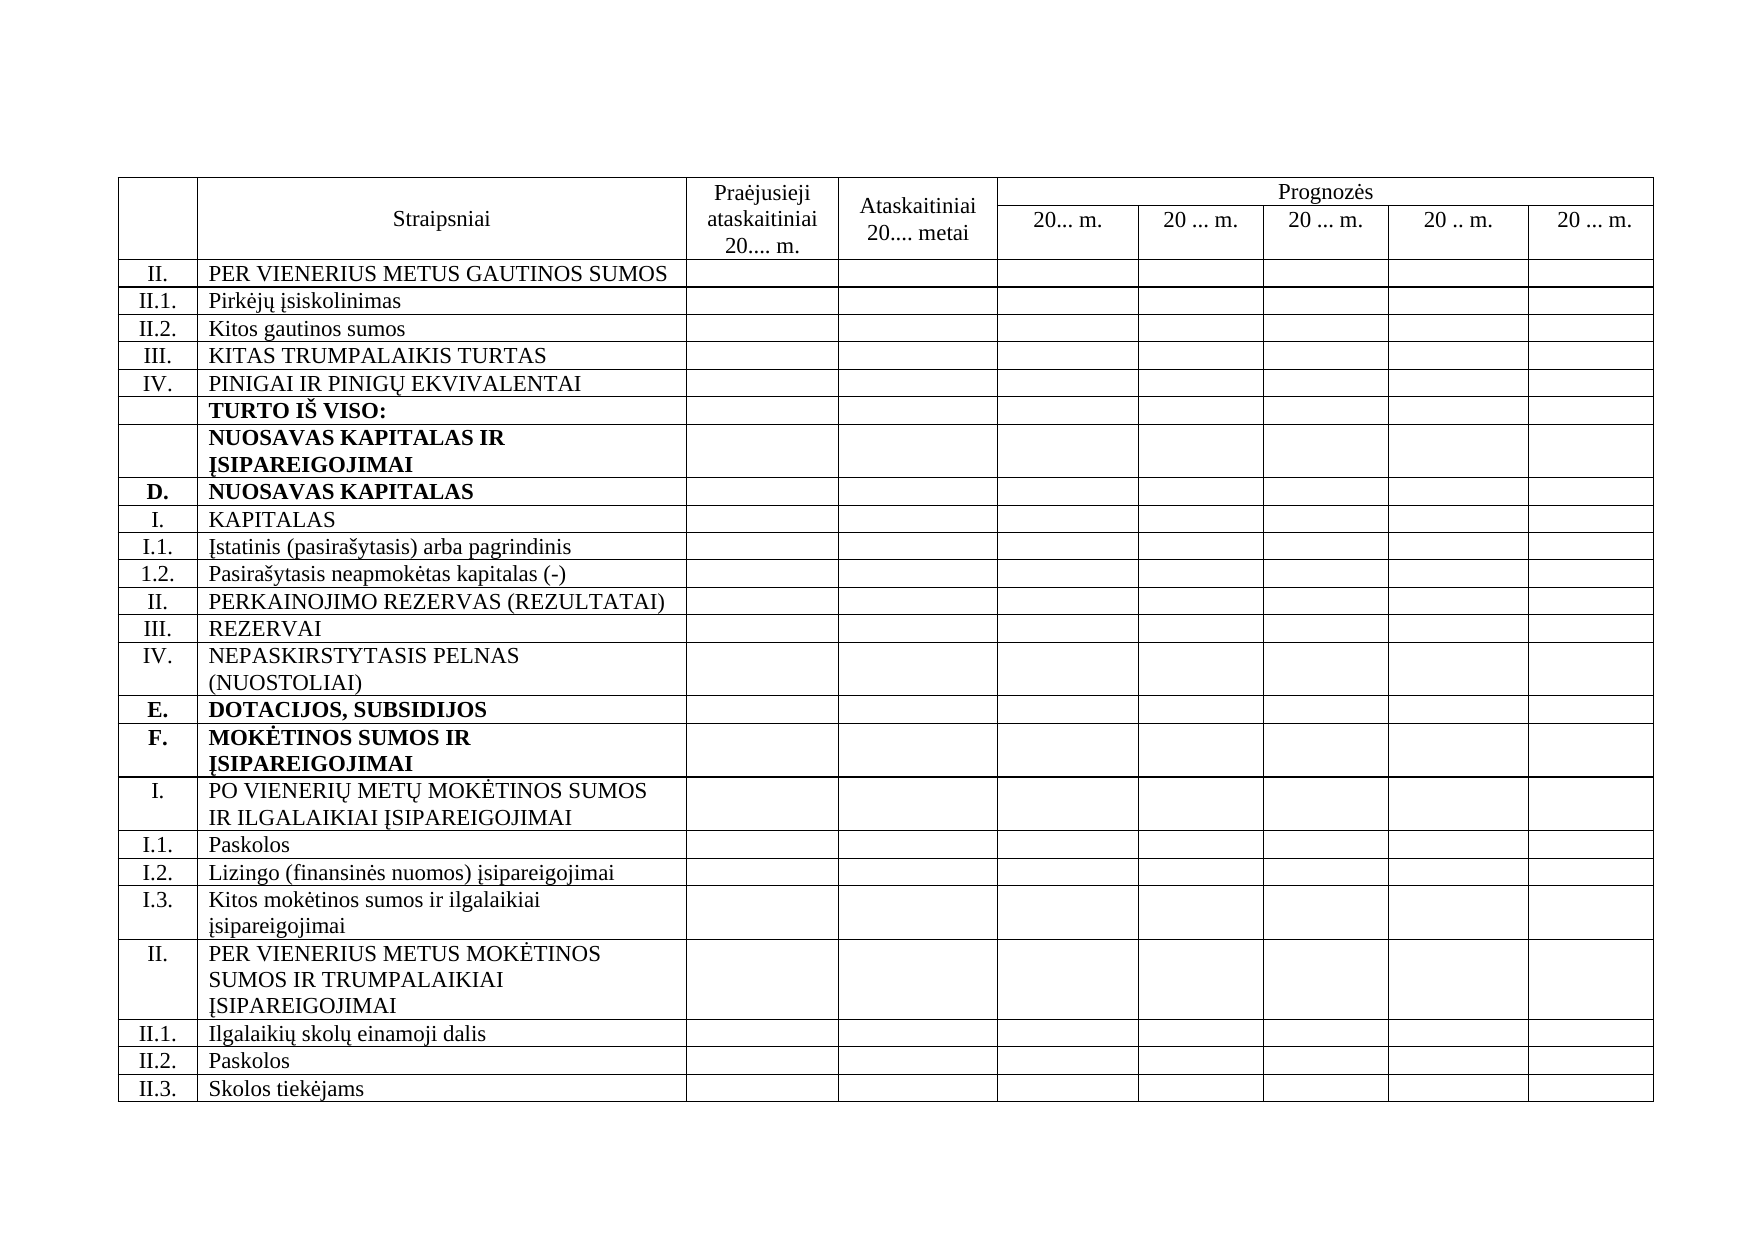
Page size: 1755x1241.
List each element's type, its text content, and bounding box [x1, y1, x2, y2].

table_cell [687, 940, 838, 1019]
table_cell [998, 1075, 1138, 1101]
table_cell I. [119, 778, 197, 830]
table_cell [1139, 886, 1263, 939]
table_cell [1139, 859, 1263, 885]
table_cell [1529, 1047, 1653, 1074]
table_cell [1529, 560, 1653, 587]
table_cell [1139, 696, 1263, 723]
table_cell Įstatinis (pasirašytasis) arba pagrindinis [198, 533, 686, 559]
table_cell [119, 425, 197, 477]
table_cell 20 .. m. [1389, 206, 1528, 259]
table_cell Lizingo (finansinės nuomos) įsipareigojimai [198, 859, 686, 885]
table_cell NUOSAVAS KAPITALAS IR ĮSIPAREIGOJIMAI [198, 425, 686, 477]
table_cell [839, 260, 997, 286]
table_cell II.1. [119, 1020, 197, 1046]
table_cell [839, 315, 997, 341]
table_cell [687, 859, 838, 885]
table_cell [1264, 478, 1388, 504]
table_cell [839, 370, 997, 396]
table_cell PO VIENERIŲ METŲ MOKĖTINOS SUMOS IR ILGALAIKIAI ĮSIPAREIGOJIMAI [198, 778, 686, 830]
table_cell [687, 260, 838, 286]
table_cell Skolos tiekėjams [198, 1075, 686, 1101]
table_cell 20... m. [998, 206, 1138, 259]
table_cell [839, 1047, 997, 1074]
table_cell IV. [119, 370, 197, 396]
table_cell [1529, 342, 1653, 369]
table_cell II. [119, 260, 197, 286]
table_cell [839, 724, 997, 776]
table_cell [1139, 370, 1263, 396]
table_cell [998, 831, 1138, 858]
table_cell [687, 615, 838, 642]
table_cell Kitos mokėtinos sumos ir ilgalaikiai įsipareigojimai [198, 886, 686, 939]
table_cell [1264, 370, 1388, 396]
table_cell [687, 533, 838, 559]
table_cell [839, 859, 997, 885]
table_cell [998, 643, 1138, 695]
table_cell [1139, 615, 1263, 642]
table_cell [687, 886, 838, 939]
table_cell [1529, 478, 1653, 504]
table_cell [1264, 560, 1388, 587]
table_cell [1389, 940, 1528, 1019]
table_cell [839, 588, 997, 614]
table_cell [1529, 940, 1653, 1019]
table_cell [1529, 533, 1653, 559]
table_cell [1139, 342, 1263, 369]
table_cell II. [119, 588, 197, 614]
table_cell [687, 643, 838, 695]
table_cell [1389, 478, 1528, 504]
table_cell Pirkėjų įsiskolinimas [198, 288, 686, 314]
table_cell [998, 397, 1138, 423]
table_cell [1264, 260, 1388, 286]
table_cell [1264, 696, 1388, 723]
table_cell I.2. [119, 859, 197, 885]
table_cell [998, 696, 1138, 723]
table_cell [1389, 886, 1528, 939]
table_cell [1139, 560, 1263, 587]
table_cell [1139, 397, 1263, 423]
table_cell [1139, 260, 1263, 286]
table_cell [687, 560, 838, 587]
table_cell [1264, 1075, 1388, 1101]
table_cell [1264, 831, 1388, 858]
table_cell [1264, 1047, 1388, 1074]
table_cell [1264, 859, 1388, 885]
table_cell [1389, 315, 1528, 341]
table_cell [119, 397, 197, 423]
table_cell [1264, 506, 1388, 532]
table_cell I.1. [119, 831, 197, 858]
table_cell [839, 831, 997, 858]
table_cell [839, 643, 997, 695]
table_cell 20 ... m. [1139, 206, 1263, 259]
table_cell NUOSAVAS KAPITALAS [198, 478, 686, 504]
table_cell [839, 1075, 997, 1101]
table_cell I. [119, 506, 197, 532]
table_cell [687, 588, 838, 614]
table_cell [1264, 588, 1388, 614]
table_cell [1264, 342, 1388, 369]
table_cell [998, 859, 1138, 885]
table_cell I.1. [119, 533, 197, 559]
table_cell [1529, 886, 1653, 939]
table_cell [687, 696, 838, 723]
table_cell [1529, 506, 1653, 532]
table_cell Kitos gautinos sumos [198, 315, 686, 341]
table_cell PERKAINOJIMO REZERVAS (REZULTATAI) [198, 588, 686, 614]
table_cell [1264, 315, 1388, 341]
table_cell [1389, 560, 1528, 587]
table_cell [1529, 831, 1653, 858]
table_cell 20 ... m. [1264, 206, 1388, 259]
table_cell [687, 1020, 838, 1046]
table_cell Paskolos [198, 831, 686, 858]
table_cell [1389, 1020, 1528, 1046]
table_cell [998, 560, 1138, 587]
table_cell [1139, 1047, 1263, 1074]
table_cell [1264, 425, 1388, 477]
table_cell [839, 696, 997, 723]
table_cell [1139, 533, 1263, 559]
table_cell [687, 724, 838, 776]
table_cell [1389, 643, 1528, 695]
table_header [119, 178, 197, 259]
table_cell [1529, 370, 1653, 396]
table_cell [1264, 288, 1388, 314]
table_cell [1529, 425, 1653, 477]
table_cell [687, 342, 838, 369]
table_cell [1389, 397, 1528, 423]
table_cell Pasirašytasis neapmokėtas kapitalas (-) [198, 560, 686, 587]
table_cell [1264, 397, 1388, 423]
table_cell [839, 615, 997, 642]
table_cell Paskolos [198, 1047, 686, 1074]
table_cell [1139, 588, 1263, 614]
table_cell [1264, 643, 1388, 695]
table_cell [998, 342, 1138, 369]
table_cell [1389, 831, 1528, 858]
table_cell [998, 886, 1138, 939]
table_cell [687, 397, 838, 423]
table_cell PINIGAI IR PINIGŲ EKVIVALENTAI [198, 370, 686, 396]
table_cell NEPASKIRSTYTASIS PELNAS (NUOSTOLIAI) [198, 643, 686, 695]
table_cell [839, 886, 997, 939]
table_cell II.2. [119, 1047, 197, 1074]
table_cell [1389, 506, 1528, 532]
table_cell [687, 370, 838, 396]
table_cell [1264, 1020, 1388, 1046]
table_cell [1529, 778, 1653, 830]
table_cell [1529, 696, 1653, 723]
table_cell [1389, 859, 1528, 885]
table_cell [1139, 643, 1263, 695]
table_cell I.3. [119, 886, 197, 939]
table_cell [1139, 1020, 1263, 1046]
table_cell [998, 506, 1138, 532]
table_cell [687, 315, 838, 341]
table_cell [1139, 506, 1263, 532]
table_cell [998, 1020, 1138, 1046]
table_cell [1139, 478, 1263, 504]
table_cell [1529, 397, 1653, 423]
table_cell II.3. [119, 1075, 197, 1101]
table_cell [839, 533, 997, 559]
table_cell [1139, 425, 1263, 477]
table_cell [1389, 533, 1528, 559]
table_cell 20 ... m. [1529, 206, 1653, 259]
table_cell KITAS TRUMPALAIKIS TURTAS [198, 342, 686, 369]
table_cell [839, 940, 997, 1019]
table_cell 1.2. [119, 560, 197, 587]
table_header Straipsniai [198, 178, 686, 259]
table_cell II.1. [119, 288, 197, 314]
table_cell [998, 615, 1138, 642]
table_cell [1389, 1047, 1528, 1074]
table_cell [1139, 288, 1263, 314]
table_cell [687, 478, 838, 504]
table_cell [1389, 260, 1528, 286]
table_cell [998, 370, 1138, 396]
table_cell [1139, 724, 1263, 776]
table_cell [1529, 1020, 1653, 1046]
table_cell [687, 1047, 838, 1074]
table_cell IV. [119, 643, 197, 695]
table_cell [998, 940, 1138, 1019]
table_cell [998, 478, 1138, 504]
table_cell [687, 506, 838, 532]
table_cell [998, 533, 1138, 559]
table_cell KAPITALAS [198, 506, 686, 532]
table_cell [1139, 778, 1263, 830]
table_cell [1389, 778, 1528, 830]
table_cell Ilgalaikių skolų einamoji dalis [198, 1020, 686, 1046]
table_cell [839, 288, 997, 314]
table_cell [1139, 315, 1263, 341]
table_cell [1389, 288, 1528, 314]
table_cell PER VIENERIUS METUS GAUTINOS SUMOS [198, 260, 686, 286]
table_cell II.2. [119, 315, 197, 341]
table_cell MOKĖTINOS SUMOS IR ĮSIPAREIGOJIMAI [198, 724, 686, 776]
table_cell TURTO IŠ VISO: [198, 397, 686, 423]
table_cell [1529, 859, 1653, 885]
table_cell PER VIENERIUS METUS MOKĖTINOS SUMOS IR TRUMPALAIKIAI ĮSIPAREIGOJIMAI [198, 940, 686, 1019]
table_cell [1389, 1075, 1528, 1101]
table_cell [1264, 615, 1388, 642]
table_cell [687, 778, 838, 830]
table_cell [998, 260, 1138, 286]
table_cell [687, 831, 838, 858]
table_cell [1529, 643, 1653, 695]
table_cell [687, 1075, 838, 1101]
table_cell [1264, 724, 1388, 776]
table_cell [1264, 940, 1388, 1019]
table_cell [998, 724, 1138, 776]
table_cell [1389, 615, 1528, 642]
table_cell [1529, 288, 1653, 314]
table_cell REZERVAI [198, 615, 686, 642]
table_cell [839, 397, 997, 423]
table_cell [998, 588, 1138, 614]
table_cell [1264, 533, 1388, 559]
table_cell D. [119, 478, 197, 504]
table_cell [1389, 588, 1528, 614]
table_cell [1529, 724, 1653, 776]
table_cell II. [119, 940, 197, 1019]
table_cell [1139, 1075, 1263, 1101]
table_cell [1389, 425, 1528, 477]
table_cell [687, 288, 838, 314]
table_cell [1264, 778, 1388, 830]
table_cell [839, 1020, 997, 1046]
table_cell [1389, 342, 1528, 369]
table_cell [998, 1047, 1138, 1074]
table_cell [687, 425, 838, 477]
table_cell [1529, 260, 1653, 286]
table_cell [839, 478, 997, 504]
table_cell [1529, 588, 1653, 614]
table_cell [998, 778, 1138, 830]
table_cell [998, 288, 1138, 314]
table_cell [998, 315, 1138, 341]
table_cell [839, 560, 997, 587]
table_cell [839, 425, 997, 477]
table_cell F. [119, 724, 197, 776]
table_cell [1389, 696, 1528, 723]
table_cell [1389, 724, 1528, 776]
table_cell [839, 778, 997, 830]
table_cell [1139, 940, 1263, 1019]
table_header Praėjusieji ataskaitiniai 20.... m. [687, 178, 838, 259]
table_cell [839, 506, 997, 532]
table_cell [1529, 615, 1653, 642]
table_cell [1529, 315, 1653, 341]
table_header Prognozės [998, 178, 1653, 205]
table_cell III. [119, 342, 197, 369]
table_cell [1389, 370, 1528, 396]
table_cell [839, 342, 997, 369]
table_cell E. [119, 696, 197, 723]
table_cell [1139, 831, 1263, 858]
table_cell [998, 425, 1138, 477]
table_cell III. [119, 615, 197, 642]
table_cell [1264, 886, 1388, 939]
table_cell [1529, 1075, 1653, 1101]
table_header Ataskaitiniai 20.... metai [839, 178, 997, 259]
table_cell DOTACIJOS, SUBSIDIJOS [198, 696, 686, 723]
